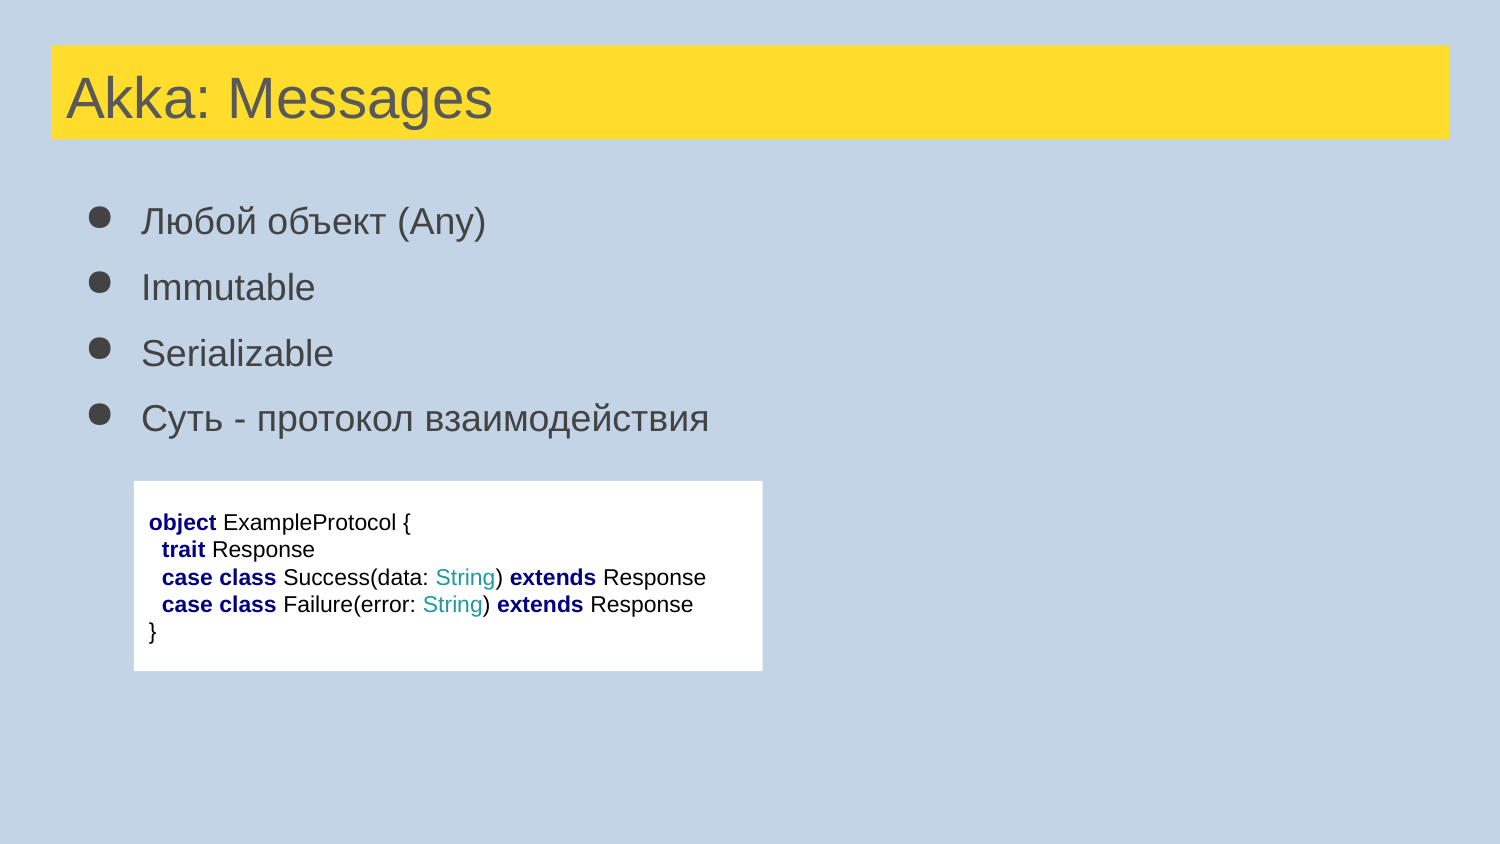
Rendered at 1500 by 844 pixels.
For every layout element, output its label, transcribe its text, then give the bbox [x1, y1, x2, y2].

text_box object ExampleProtocol { trait Response case class Success(data: String) extends Response case class Failure(error: String) extends Response } [133, 480, 763, 672]
title Akka: Messages [51, 45, 1449, 140]
text_box Любой объект (Any) Immutable Serializable Суть - протокол взаимодействия [51, 181, 1449, 672]
